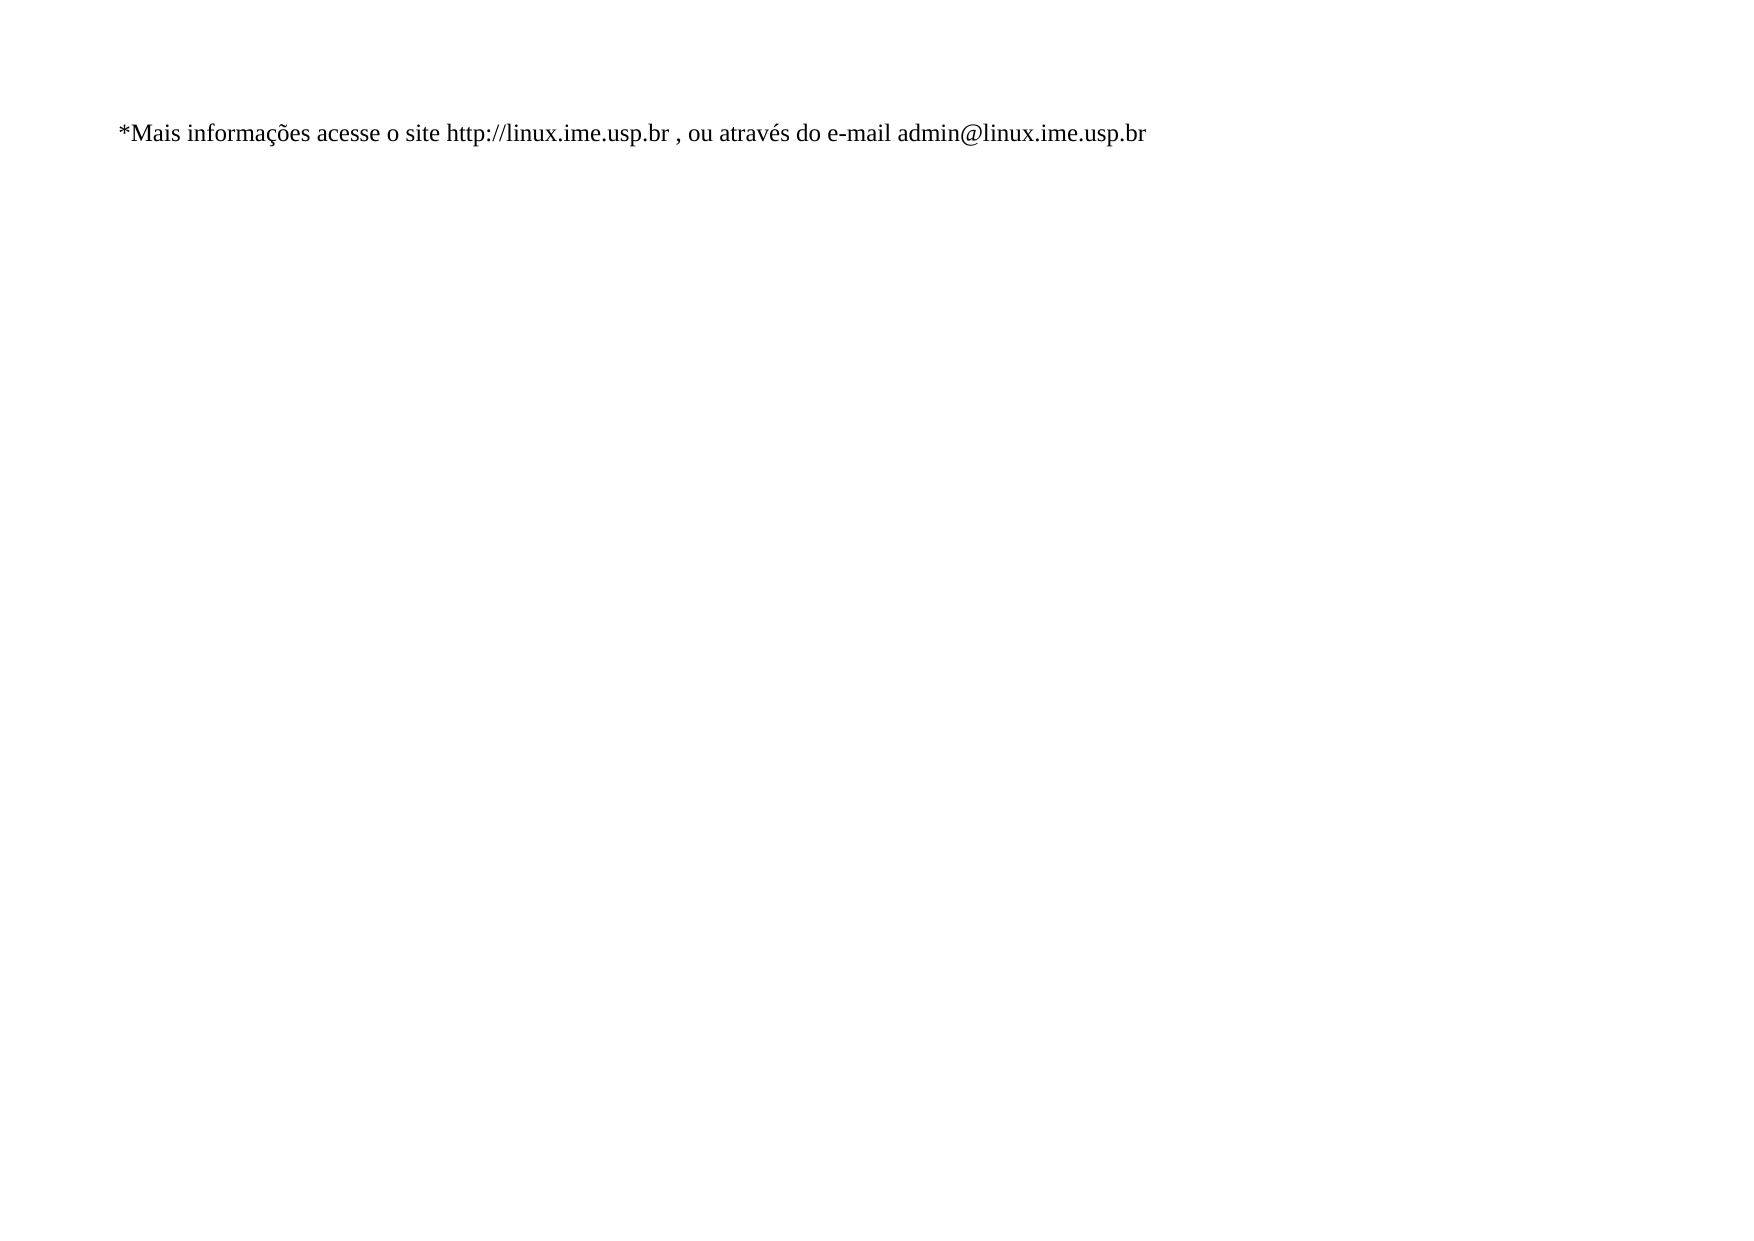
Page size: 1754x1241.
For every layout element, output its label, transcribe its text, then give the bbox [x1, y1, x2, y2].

text *Mais informações acesse o site http://linux.ime.usp.br , ou através do e-mail admin@linux.ime.usp.br [118, 118, 1636, 147]
